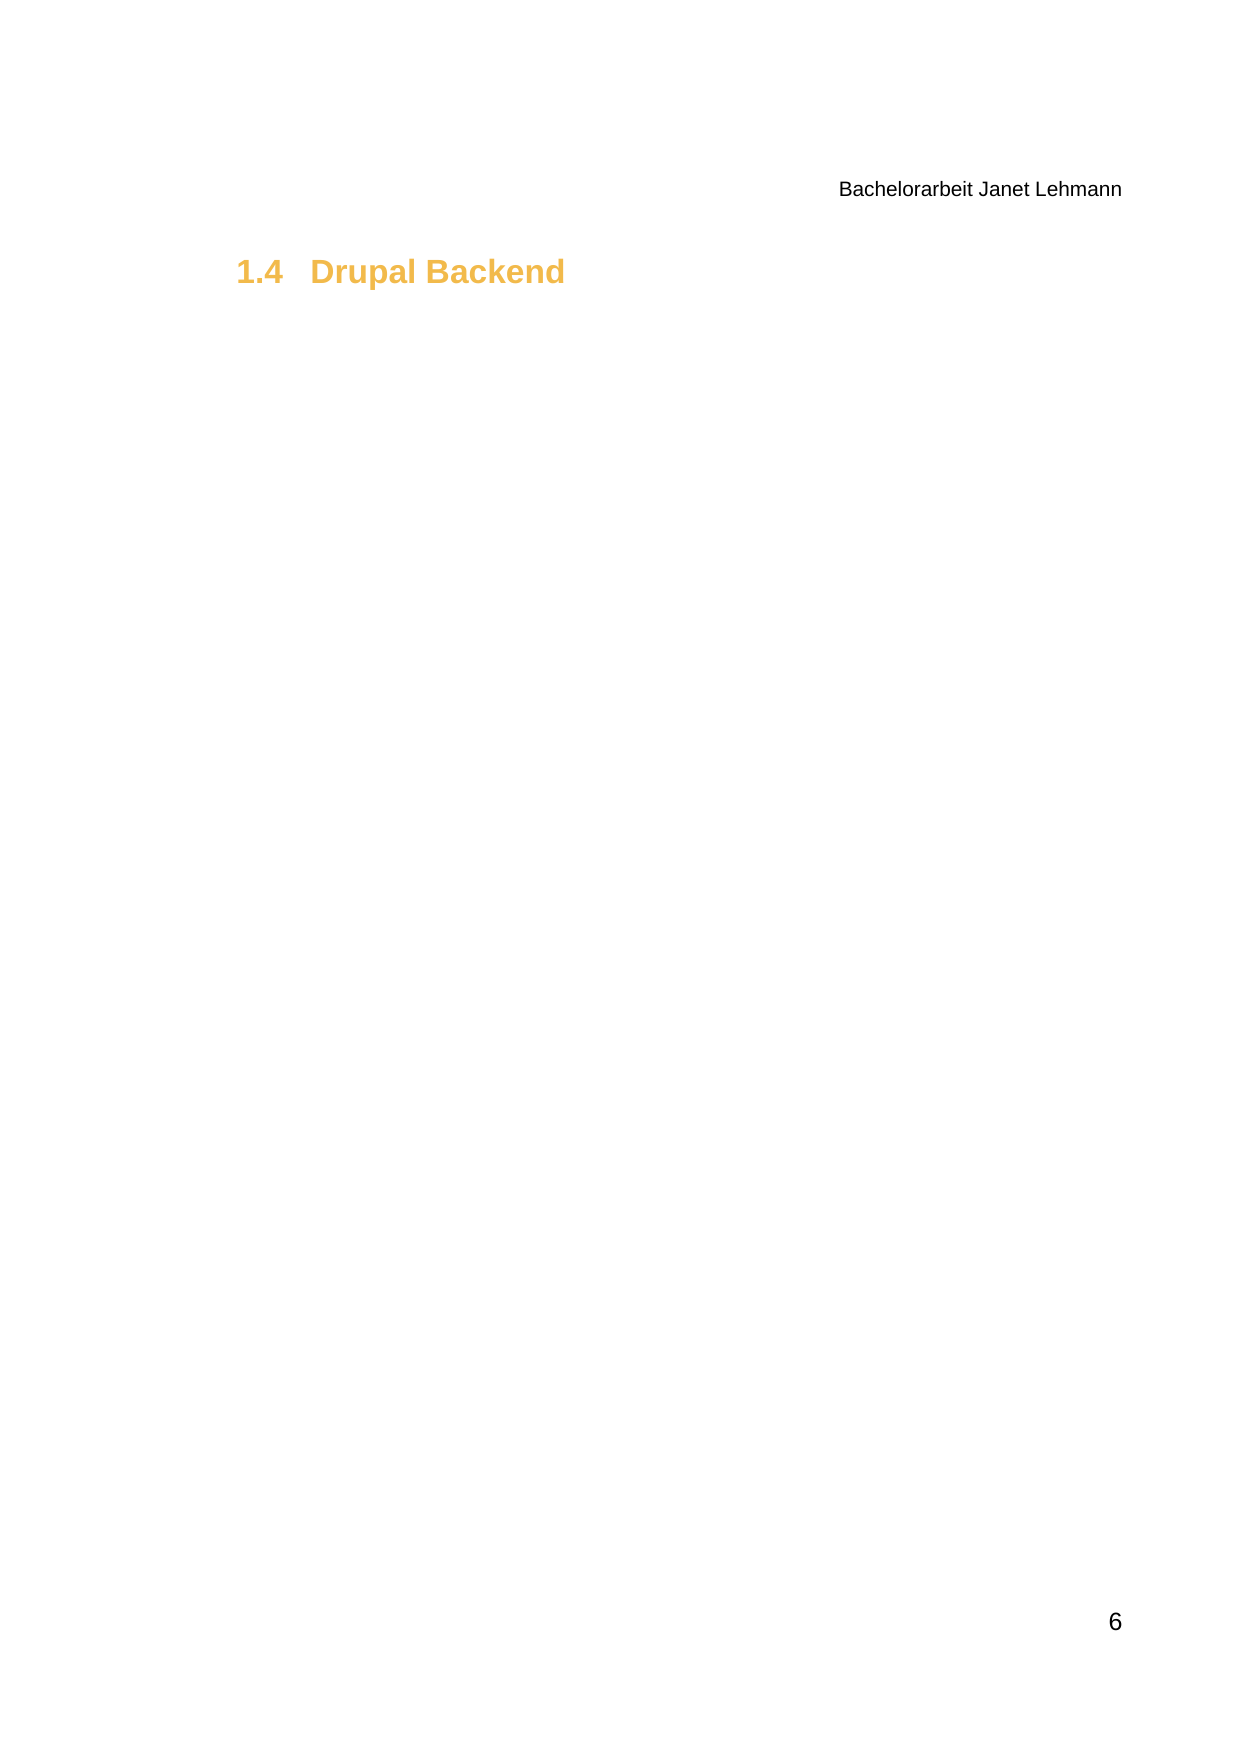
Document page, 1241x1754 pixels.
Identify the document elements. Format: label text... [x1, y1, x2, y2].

subtitle Drupal Backend [236, 251, 1122, 290]
